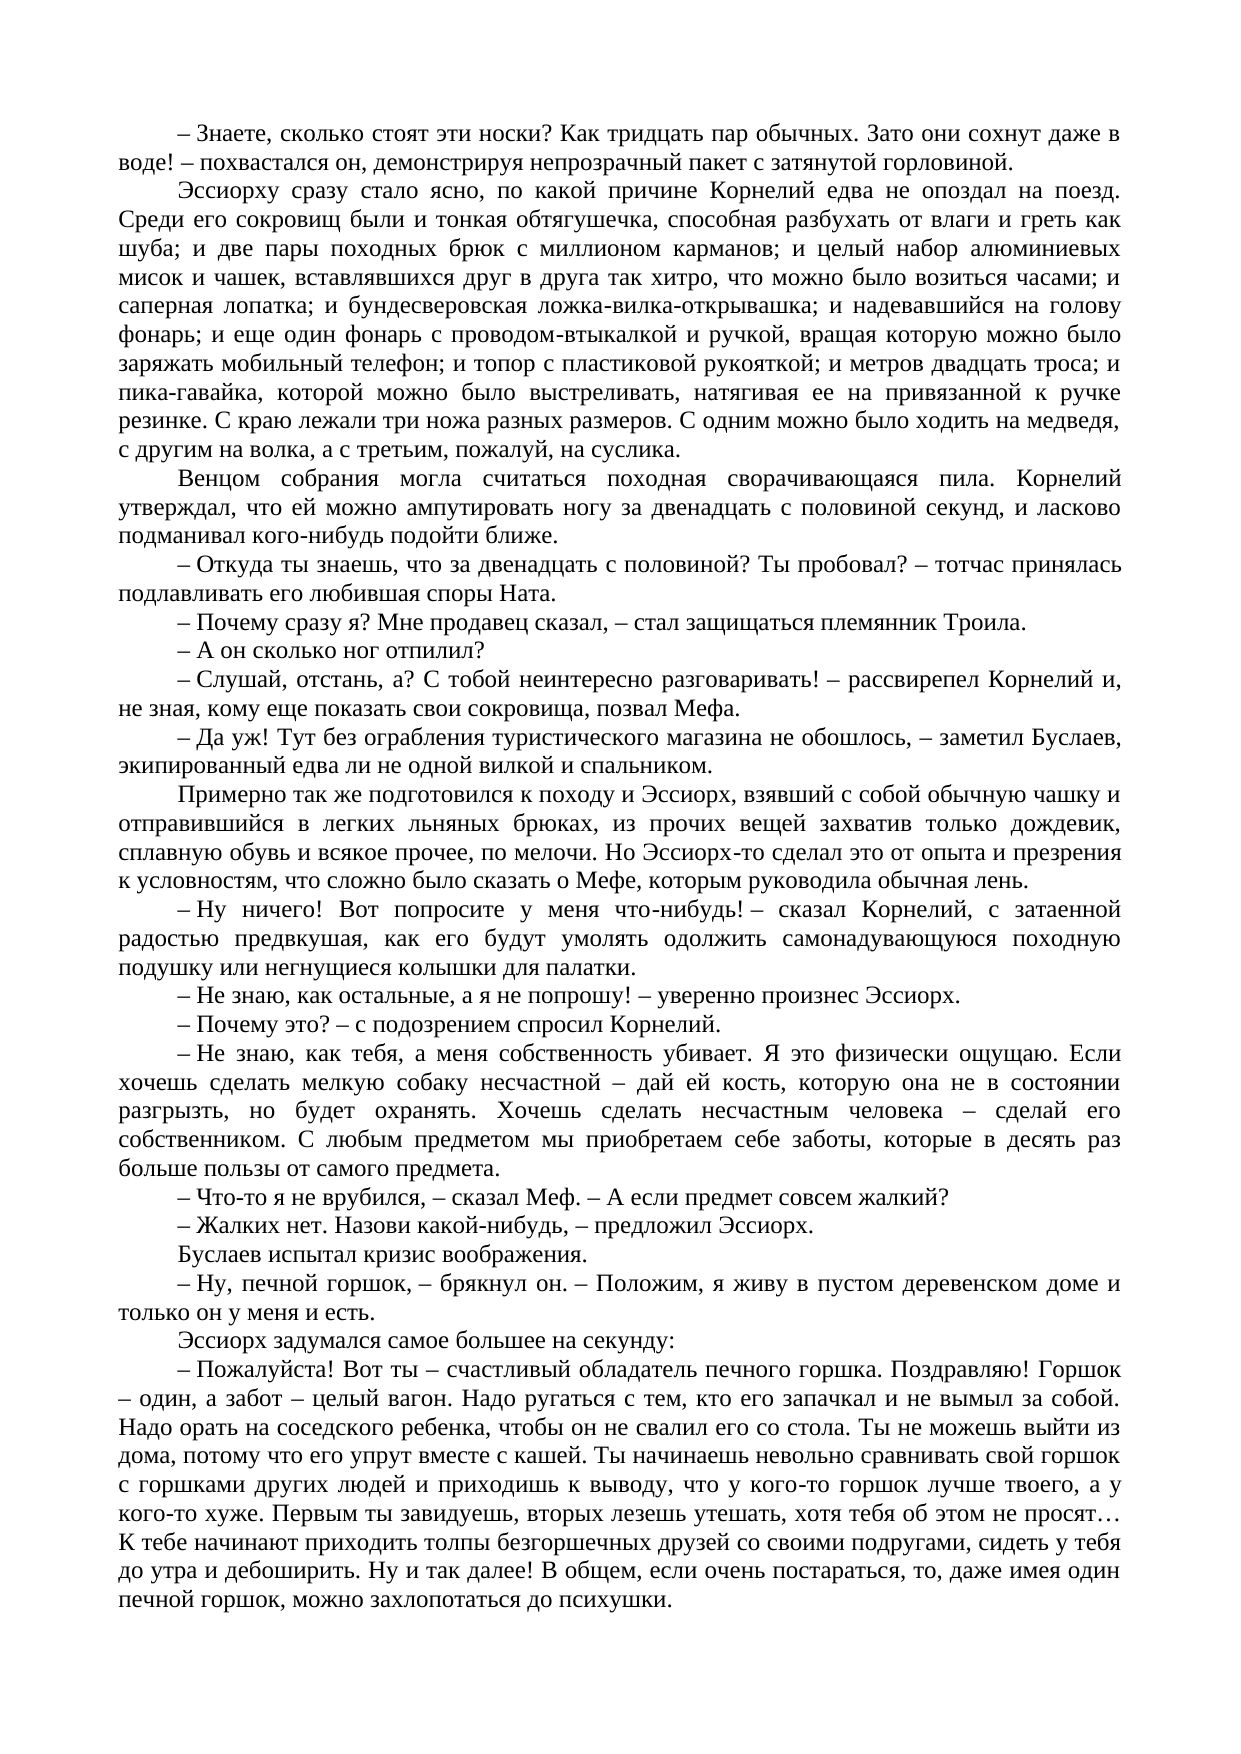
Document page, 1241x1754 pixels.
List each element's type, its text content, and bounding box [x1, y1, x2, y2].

text – Ну ничего! Вот попросите у меня что‑нибудь! – сказал Корнелий, с затаенной радостью предвкушая, как его будут умолять одолжить самонадувающуюся походную подушку или негнущиеся колышки для палатки. [118, 894, 1122, 981]
text – А он сколько ног отпилил? [118, 636, 1122, 664]
text – Что‑то я не врубился, – сказал Меф. – А если предмет совсем жалкий? [118, 1182, 1122, 1211]
text Примерно так же подготовился к походу и Эссиорх, взявший с собой обычную чашку и отправившийся в легких льняных брюках, из прочих вещей захватив только дождевик, сплавную обувь и всякое прочее, по мелочи. Но Эссиорх‑то сделал это от опыта и презрения к условностям, что сложно было сказать о Мефе, которым руководила обычная лень. [118, 779, 1122, 894]
text – Ну, печной горшок, – брякнул он. – Положим, я живу в пустом деревенском доме и только он у меня и есть. [118, 1268, 1122, 1326]
text – Пожалуйста! Вот ты – счастливый обладатель печного горшка. Поздравляю! Горшок – один, а забот – целый вагон. Надо ругаться с тем, кто его запачкал и не вымыл за собой. Надо орать на соседского ребенка, чтобы он не свалил его со стола. Ты не можешь выйти из дома, потому что его упрут вместе с кашей. Ты начинаешь невольно сравнивать свой горшок с горшками других людей и приходишь к выводу, что у кого‑то горшок лучше твоего, а у кого‑то хуже. Первым ты завидуешь, вторых лезешь утешать, хотя тебя об этом не просят… К тебе начинают приходить толпы безгоршечных друзей со своими подругами, сидеть у тебя до утра и дебоширить. Ну и так далее! В общем, если очень постараться, то, даже имея один печной горшок, можно захлопотаться до психушки. [118, 1354, 1122, 1613]
text – Жалких нет. Назови какой‑нибудь, – предложил Эссиорх. [118, 1211, 1122, 1239]
text – Слушай, отстань, а? С тобой неинтересно разговаривать! – рассвирепел Корнелий и, не зная, кому еще показать свои сокровища, позвал Мефа. [118, 664, 1122, 722]
text – Почему сразу я? Мне продавец сказал, – стал защищаться племянник Троила. [118, 607, 1122, 636]
text Венцом собрания могла считаться походная сворачивающаяся пила. Корнелий утверждал, что ей можно ампутировать ногу за двенадцать с половиной секунд, и ласково подманивал кого‑нибудь подойти ближе. [118, 463, 1122, 549]
text – Почему это? – с подозрением спросил Корнелий. [118, 1009, 1122, 1038]
text Эссиорх задумался самое большее на секунду: [118, 1326, 1122, 1354]
text – Не знаю, как остальные, а я не попрошу! – уверенно произнес Эссиорх. [118, 981, 1122, 1009]
text Эссиорху сразу стало ясно, по какой причине Корнелий едва не опоздал на поезд. Среди его сокровищ были и тонкая обтягушечка, способная разбухать от влаги и греть как шуба; и две пары походных брюк с миллионом карманов; и целый набор алюминиевых мисок и чашек, вставлявшихся друг в друга так хитро, что можно было возиться часами; и саперная лопатка; и бундесверовская ложка‑вилка‑открывашка; и надевавшийся на голову фонарь; и еще один фонарь с проводом‑втыкалкой и ручкой, вращая которую можно было заряжать мобильный телефон; и топор с пластиковой рукояткой; и метров двадцать троса; и пика‑гавайка, которой можно было выстреливать, натягивая ее на привязанной к ручке резинке. С краю лежали три ножа разных размеров. С одним можно было ходить на медведя, с другим на волка, а с третьим, пожалуй, на суслика. [118, 176, 1122, 463]
text – Не знаю, как тебя, а меня собственность убивает. Я это физически ощущаю. Если хочешь сделать мелкую собаку несчастной – дай ей кость, которую она не в состоянии разгрызть, но будет охранять. Хочешь сделать несчастным человека – сделай его собственником. С любым предметом мы приобретаем себе заботы, которые в десять раз больше пользы от самого предмета. [118, 1038, 1122, 1182]
text Буслаев испытал кризис воображения. [118, 1239, 1122, 1268]
text – Знаете, сколько стоят эти носки? Как тридцать пар обычных. Зато они сохнут даже в воде! – похвастался он, демонстрируя непрозрачный пакет с затянутой горловиной. [118, 118, 1122, 176]
text – Да уж! Тут без ограбления туристического магазина не обошлось, – заметил Буслаев, экипированный едва ли не одной вилкой и спальником. [118, 722, 1122, 779]
text – Откуда ты знаешь, что за двенадцать с половиной? Ты пробовал? – тотчас принялась подлавливать его любившая споры Ната. [118, 549, 1122, 607]
